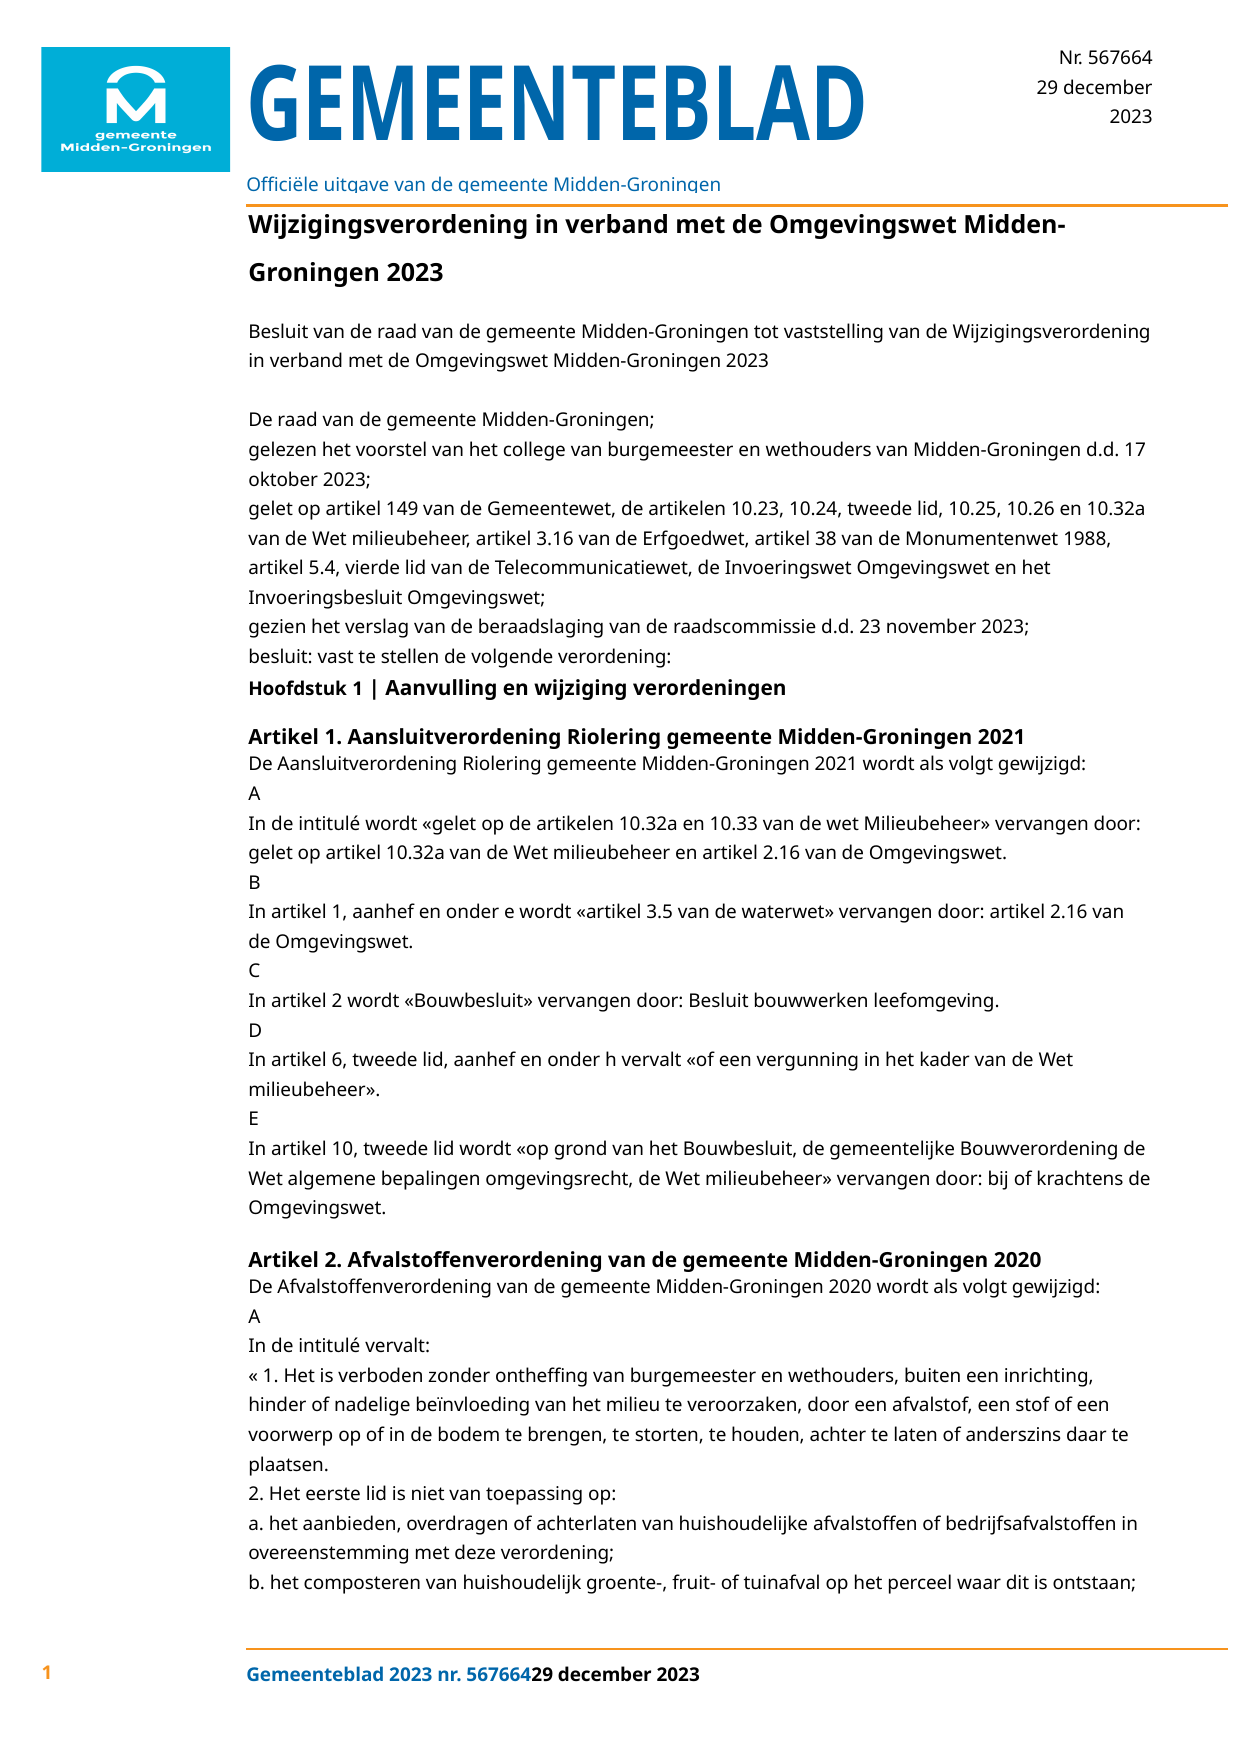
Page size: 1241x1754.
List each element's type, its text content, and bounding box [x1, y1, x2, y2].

text « 1. Het is verboden zonder ontheffing van burgemeester en wethouders, buiten een inrichting, hinder of nadelige beïnvloeding van het milieu te veroorzaken, door een afvalstof, een stof of een voorwerp op of in de bodem te brengen, te storten, te houden, achter te laten of anderszins daar te plaatsen. [248, 1362, 1152, 1476]
text gezien het verslag van de beraadslaging van de raadscommissie d.d. 23 november 2023; [248, 614, 1152, 639]
picture [107, 89, 165, 122]
text In artikel 6, tweede lid, aanhef en onder h vervalt «of een vergunning in het kader van de Wet milieubeheer». [248, 1046, 1152, 1102]
text Hoofdstuk 1 | Aanvulling en wijziging verordeningen [248, 673, 1152, 701]
text gelezen het voorstel van het college van burgemeester en wethouders van Midden-Groningen d.d. 17 oktober 2023; [248, 436, 1152, 492]
text In artikel 1, aanhef en onder e wordt «artikel 3.5 van de waterwet» vervangen door: artikel 2.16 van de Omgevingswet. [248, 898, 1152, 954]
text B [248, 869, 1152, 895]
picture [184, 146, 190, 153]
picture [108, 66, 164, 82]
text De raad van de gemeente Midden-Groningen; [248, 407, 1152, 432]
text Artikel 1. Aansluitverordening Riolering gemeente Midden-Groningen 2021 [248, 722, 1152, 751]
text In de intitulé vervalt: [248, 1332, 1152, 1358]
text C [248, 958, 1152, 983]
text E [248, 1106, 1152, 1131]
text a. het aanbieden, overdragen of achterlaten van huishoudelijke afvalstoffen of bedrijfsafvalstoffen in overeenstemming met deze verordening; [248, 1510, 1152, 1565]
text b. het composteren van huishoudelijk groente-, fruit- of tuinafval op het perceel waar dit is ontstaan; [248, 1569, 1152, 1595]
text In de intitulé wordt «gelet op de artikelen 10.32a en 10.33 van de wet Milieubeheer» vervangen door: gelet op artikel 10.32a van de Wet milieubeheer en artikel 2.16 van de Omgevingswet. [248, 810, 1152, 865]
text A [248, 780, 1152, 806]
text gelet op artikel 149 van de Gemeentewet, de artikelen 10.23, 10.24, tweede lid, 10.25, 10.26 en 10.32a van de Wet milieubeheer, artikel 3.16 van de Erfgoedwet, artikel 38 van de Monumentenwet 1988, artikel 5.4, vierde lid van de Telecommunicatiewet, de Invoeringswet Omgevingswet en het Invoeringsbesluit Omgevingswet; [248, 495, 1152, 610]
text De Aansluitverordening Riolering gemeente Midden-Groningen 2021 wordt als volgt gewijzigd: [248, 751, 1152, 776]
text Artikel 2. Afvalstoffenverordening van de gemeente Midden-Groningen 2020 [248, 1245, 1152, 1273]
text In artikel 2 wordt «Bouwbesluit» vervangen door: Besluit bouwwerken leefomgeving. [248, 987, 1152, 1013]
text In artikel 10, tweede lid wordt «op grond van het Bouwbesluit, de gemeentelijke Bouwverordening de Wet algemene bepalingen omgevingsrecht, de Wet milieubeheer» vervangen door: bij of krachtens de Omgevingswet. [248, 1135, 1152, 1220]
text D [248, 1017, 1152, 1043]
text Besluit van de raad van de gemeente Midden-Groningen tot vaststelling van de Wijzigingsverordening in verband met de Omgevingswet Midden-Groningen 2023 [248, 318, 1152, 373]
text A [248, 1303, 1152, 1328]
text Wijzigingsverordening in verband met de Omgevingswet Midden-Groningen 2023 [248, 207, 1152, 288]
text besluit: vast te stellen de volgende verordening: [248, 643, 1152, 669]
text 2. Het eerste lid is niet van toepassing op: [248, 1480, 1152, 1506]
text De Afvalstoffenverordening van de gemeente Midden-Groningen 2020 wordt als volgt gewijzigd: [248, 1273, 1152, 1299]
